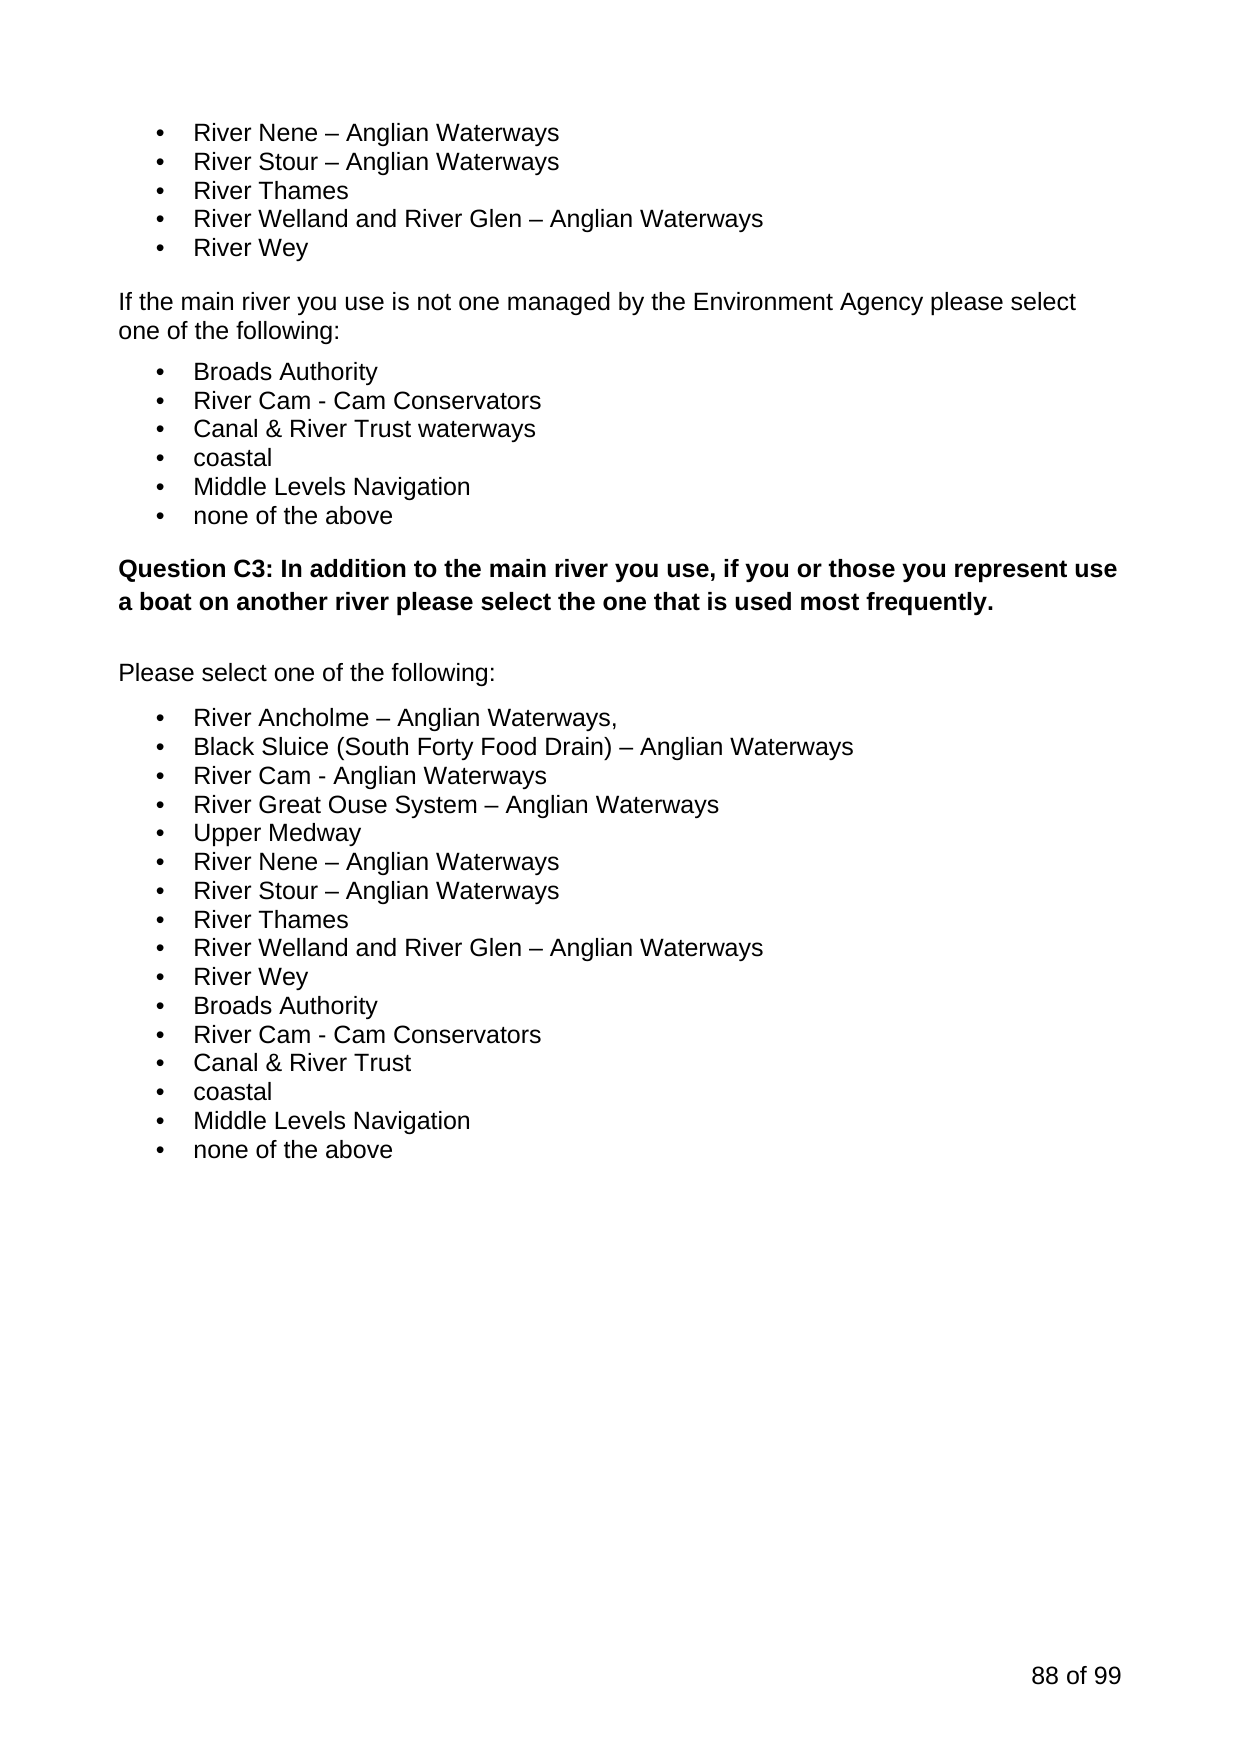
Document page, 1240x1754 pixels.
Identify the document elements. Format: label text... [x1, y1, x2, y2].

list River Stour – Anglian Waterways [156, 876, 1121, 905]
list River Thames [156, 905, 1121, 933]
list none of the above [156, 1135, 1121, 1163]
list none of the above [156, 501, 1121, 529]
list River Ancholme – Anglian Waterways, [156, 703, 1121, 732]
list River Welland and River Glen – Anglian Waterways [156, 204, 1121, 233]
text Please select one of the following: [118, 658, 1121, 687]
list River Stour – Anglian Waterways [156, 147, 1121, 176]
list River Cam - Anglian Waterways [156, 761, 1121, 790]
list Middle Levels Navigation [156, 472, 1121, 501]
list River Cam - Cam Conservators [156, 386, 1121, 414]
list Canal & River Trust waterways [156, 414, 1121, 443]
list River Great Ouse System – Anglian Waterways [156, 790, 1121, 818]
list River Welland and River Glen – Anglian Waterways [156, 933, 1121, 962]
list coastal [156, 443, 1121, 472]
list River Cam - Cam Conservators [156, 1020, 1121, 1048]
list River Wey [156, 962, 1121, 991]
list Black Sluice (South Forty Food Drain) – Anglian Waterways [156, 732, 1121, 761]
list Upper Medway [156, 818, 1121, 847]
list River Nene – Anglian Waterways [156, 118, 1121, 147]
text If the main river you use is not one managed by the Environment Agency please select one of the following: [118, 287, 1121, 344]
list River Thames [156, 176, 1121, 204]
list Broads Authority [156, 991, 1121, 1020]
list River Wey [156, 233, 1121, 262]
list River Nene – Anglian Waterways [156, 847, 1121, 876]
list Broads Authority [156, 357, 1121, 386]
text Question C3: In addition to the main river you use, if you or those you represent use a boat on another river please select the one that is used most frequently. [118, 554, 1121, 616]
list Canal & River Trust [156, 1048, 1121, 1077]
list coastal [156, 1077, 1121, 1106]
list Middle Levels Navigation [156, 1106, 1121, 1135]
